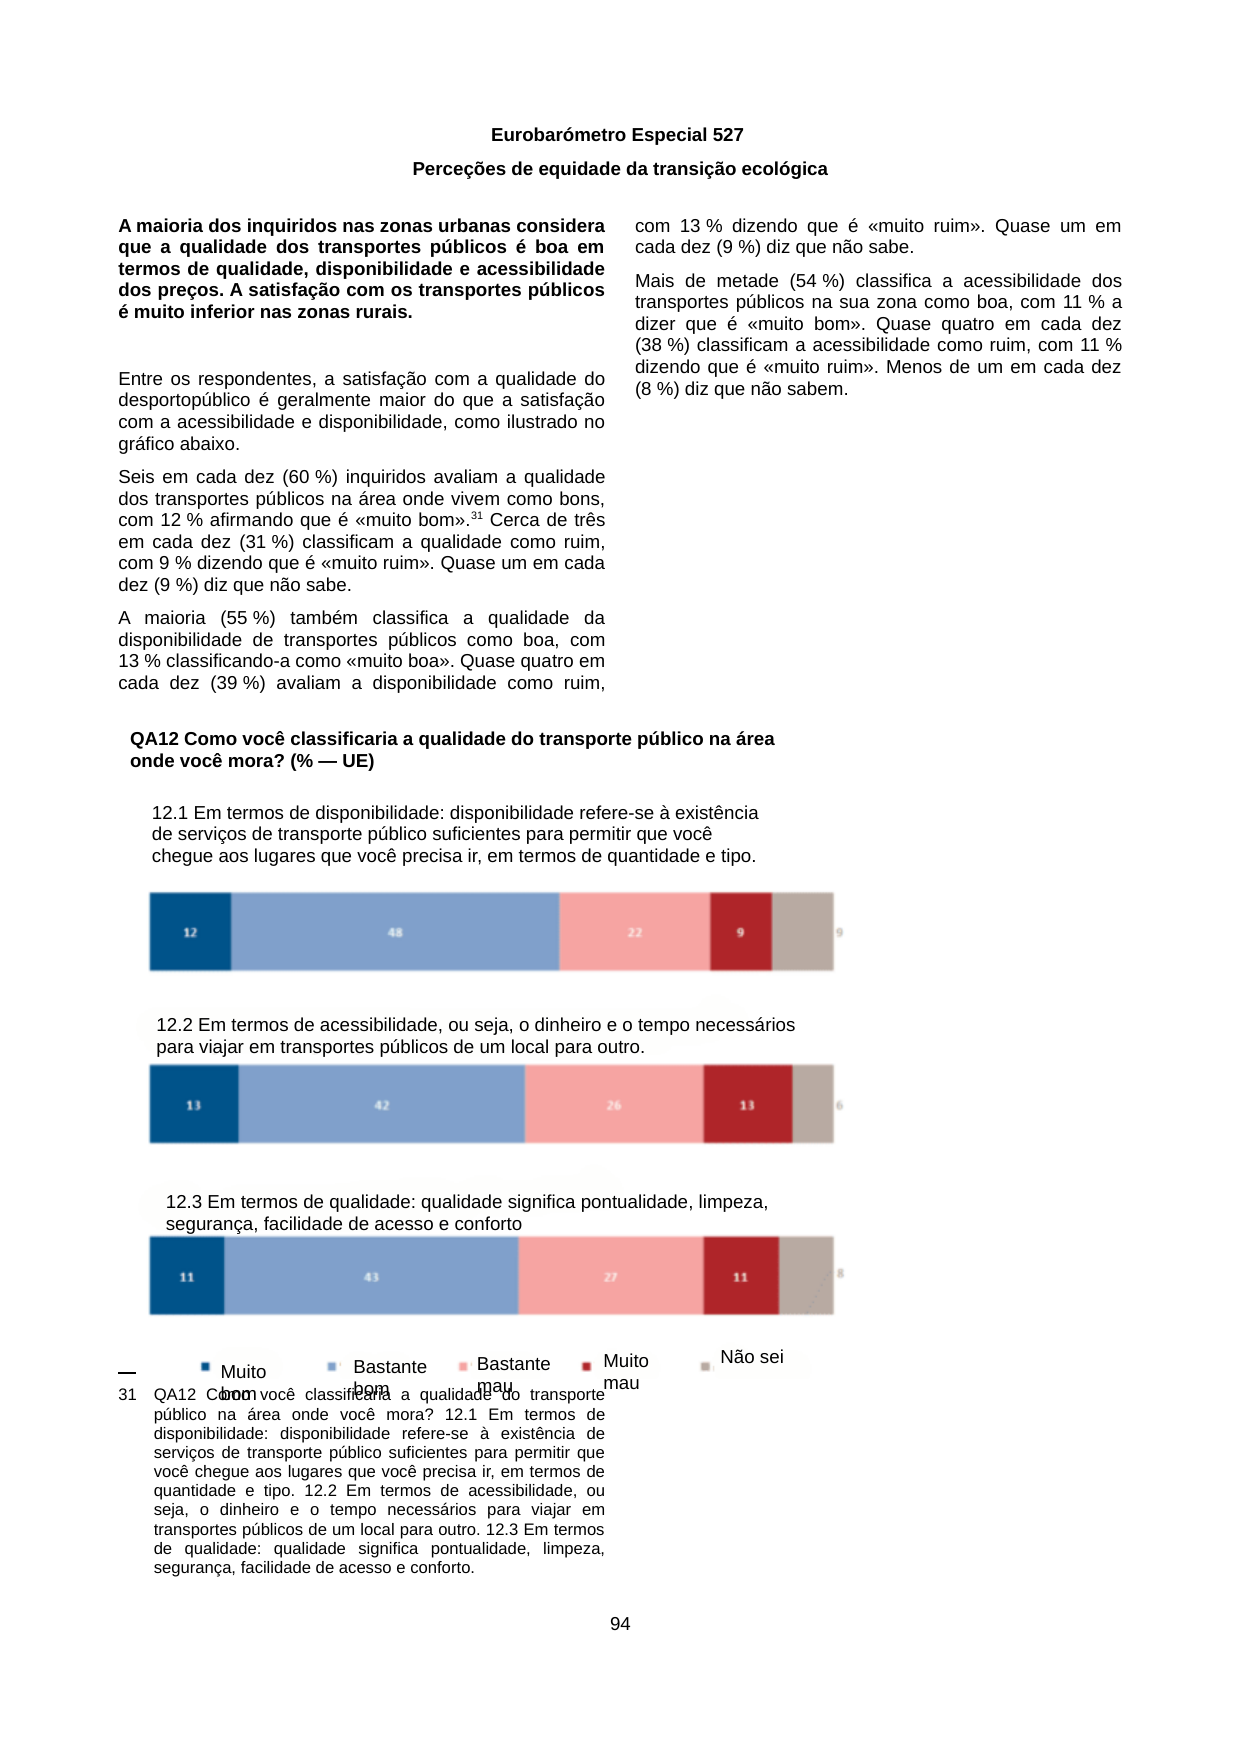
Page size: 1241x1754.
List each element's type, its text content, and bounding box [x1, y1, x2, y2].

text Seis em cada dez (60 %) inquiridos avaliam a qualidade dos transportes públicos na área onde vivem como bons, com 12 % afirmando que é «muito bom». Cerca de três em cada dez (31 %) classificam a qualidade como ruim, com 9 % dizendo que é «muito ruim». Quase um em cada dez (9 %) diz que não sabe. [118, 466, 605, 595]
text Mais de metade (54 %) classifica a acessibilidade dos transportes públicos na sua zona como boa, com 11 % a dizer que é «muito bom». Quase quatro em cada dez (38 %) classificam a acessibilidade como ruim, com 11 % dizendo que é «muito ruim». Menos de um em cada dez (8 %) diz que não sabem. [635, 269, 1122, 399]
picture [136, 888, 857, 1379]
text A maioria (55 %) também classifica a qualidade da disponibilidade de transportes públicos como boa, com 13 % classificando-a como «muito boa». Quase quatro em cada dez (39 %) avaliam a disponibilidade como ruim, [118, 607, 605, 693]
text Entre os respondentes, a satisfação com a qualidade do desportopúblico é geralmente maior do que a satisfação com a acessibilidade e disponibilidade, como ilustrado no gráfico abaixo. [118, 368, 605, 454]
text QA12 Como você classificaria a qualidade do transporte público na área onde você mora? 12.1 Em termos de disponibilidade: disponibilidade refere-se à existência de serviços de transporte público suficientes para permitir que você chegue aos lugares que você precisa ir, em termos de quantidade e tipo. 12.2 Em termos de acessibilidade, ou seja, o dinheiro e o tempo necessários para viajar em transportes públicos de um local para outro. 12.3 Em termos de qualidade: qualidade significa pontualidade, limpeza, segurança, facilidade de acesso e conforto. [118, 1385, 605, 1577]
text A maioria dos inquiridos nas zonas urbanas considera que a qualidade dos transportes públicos é boa em termos de qualidade, disponibilidade e acessibilidade dos preços. A satisfação com os transportes públicos é muito inferior nas zonas rurais. [118, 214, 605, 322]
text com 13 % dizendo que é «muito ruim». Quase um em cada dez (9 %) diz que não sabe. [635, 214, 1122, 258]
